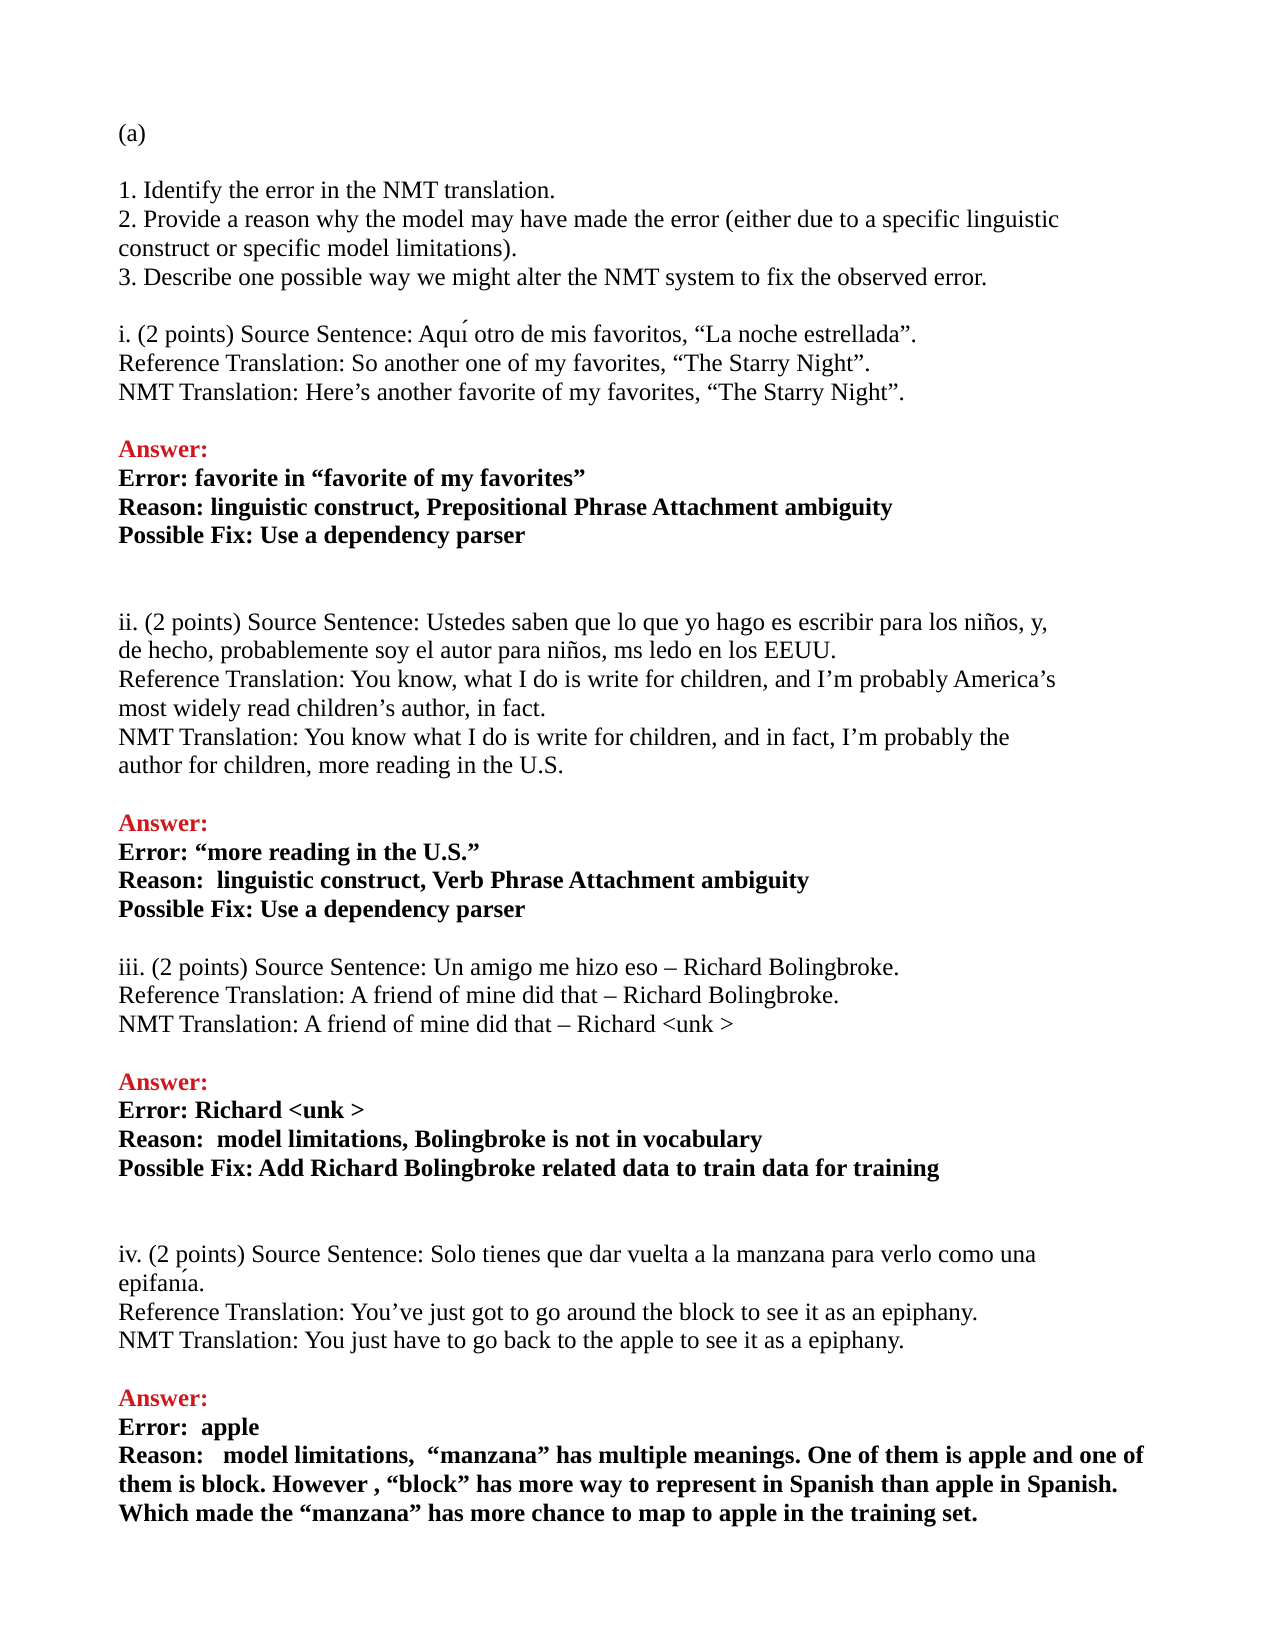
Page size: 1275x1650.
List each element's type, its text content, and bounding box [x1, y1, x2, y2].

text Answer: [118, 808, 1157, 837]
text Answer: [118, 1067, 1157, 1096]
text NMT Translation: You just have to go back to the apple to see it as a epiphany. [118, 1326, 1157, 1354]
text Reference Translation: A friend of mine did that – Richard Bolingbroke. [118, 981, 1157, 1009]
text Reference Translation: You’ve just got to go around the block to see it as an epiphany. [118, 1297, 1157, 1326]
text Reason: linguistic construct, Verb Phrase Attachment ambiguity [118, 866, 1157, 894]
text Reason: model limitations, “manzana” has multiple meanings. One of them is apple and one of them is block. However , “block” has more way to represent in Spanish than apple in Spanish. Which made the “manzana” has more chance to map to apple in the training set. [118, 1441, 1157, 1527]
text ii. (2 points) Source Sentence: Ustedes saben que lo que yo hago es escribir para los niños, y, [118, 607, 1157, 636]
text Reference Translation: You know, what I do is write for children, and I’m probably America’s [118, 664, 1157, 693]
text Reason: model limitations, Bolingbroke is not in vocabulary [118, 1124, 1157, 1153]
text NMT Translation: You know what I do is write for children, and in fact, I’m probably the [118, 722, 1157, 751]
text Answer: [118, 434, 1157, 463]
text NMT Translation: A friend of mine did that – Richard <unk > [118, 1009, 1157, 1038]
text Possible Fix: Use a dependency parser [118, 521, 1157, 549]
text Reason: linguistic construct, Prepositional Phrase Attachment ambiguity [118, 492, 1157, 521]
text 2. Provide a reason why the model may have made the error (either due to a specific linguistic [118, 204, 1157, 233]
text iv. (2 points) Source Sentence: Solo tienes que dar vuelta a la manzana para verlo como una [118, 1239, 1157, 1268]
text Error: “more reading in the U.S.” [118, 837, 1157, 866]
text construct or specific model limitations). [118, 233, 1157, 262]
text Answer: [118, 1383, 1157, 1412]
text author for children, more reading in the U.S. [118, 751, 1157, 779]
text 3. Describe one possible way we might alter the NMT system to fix the observed error. [118, 262, 1157, 291]
text epifanı́a. [118, 1268, 1157, 1297]
text 1. Identify the error in the NMT translation. [118, 176, 1157, 204]
text iii. (2 points) Source Sentence: Un amigo me hizo eso – Richard Bolingbroke. [118, 952, 1157, 981]
text i. (2 points) Source Sentence: Aquı́ otro de mis favoritos, “La noche estrellada”. [118, 319, 1157, 348]
text Error: Richard <unk > [118, 1096, 1157, 1124]
text Possible Fix: Use a dependency parser [118, 894, 1157, 923]
text Reference Translation: So another one of my favorites, “The Starry Night”. [118, 348, 1157, 377]
text Error: favorite in “favorite of my favorites” [118, 463, 1157, 492]
text (a) [118, 118, 1157, 147]
text Possible Fix: Add Richard Bolingbroke related data to train data for training [118, 1153, 1157, 1182]
text de hecho, probablemente soy el autor para niños, ms ledo en los EEUU. [118, 636, 1157, 664]
text NMT Translation: Here’s another favorite of my favorites, “The Starry Night”. [118, 377, 1157, 406]
text Error: apple [118, 1412, 1157, 1441]
text most widely read children’s author, in fact. [118, 693, 1157, 722]
